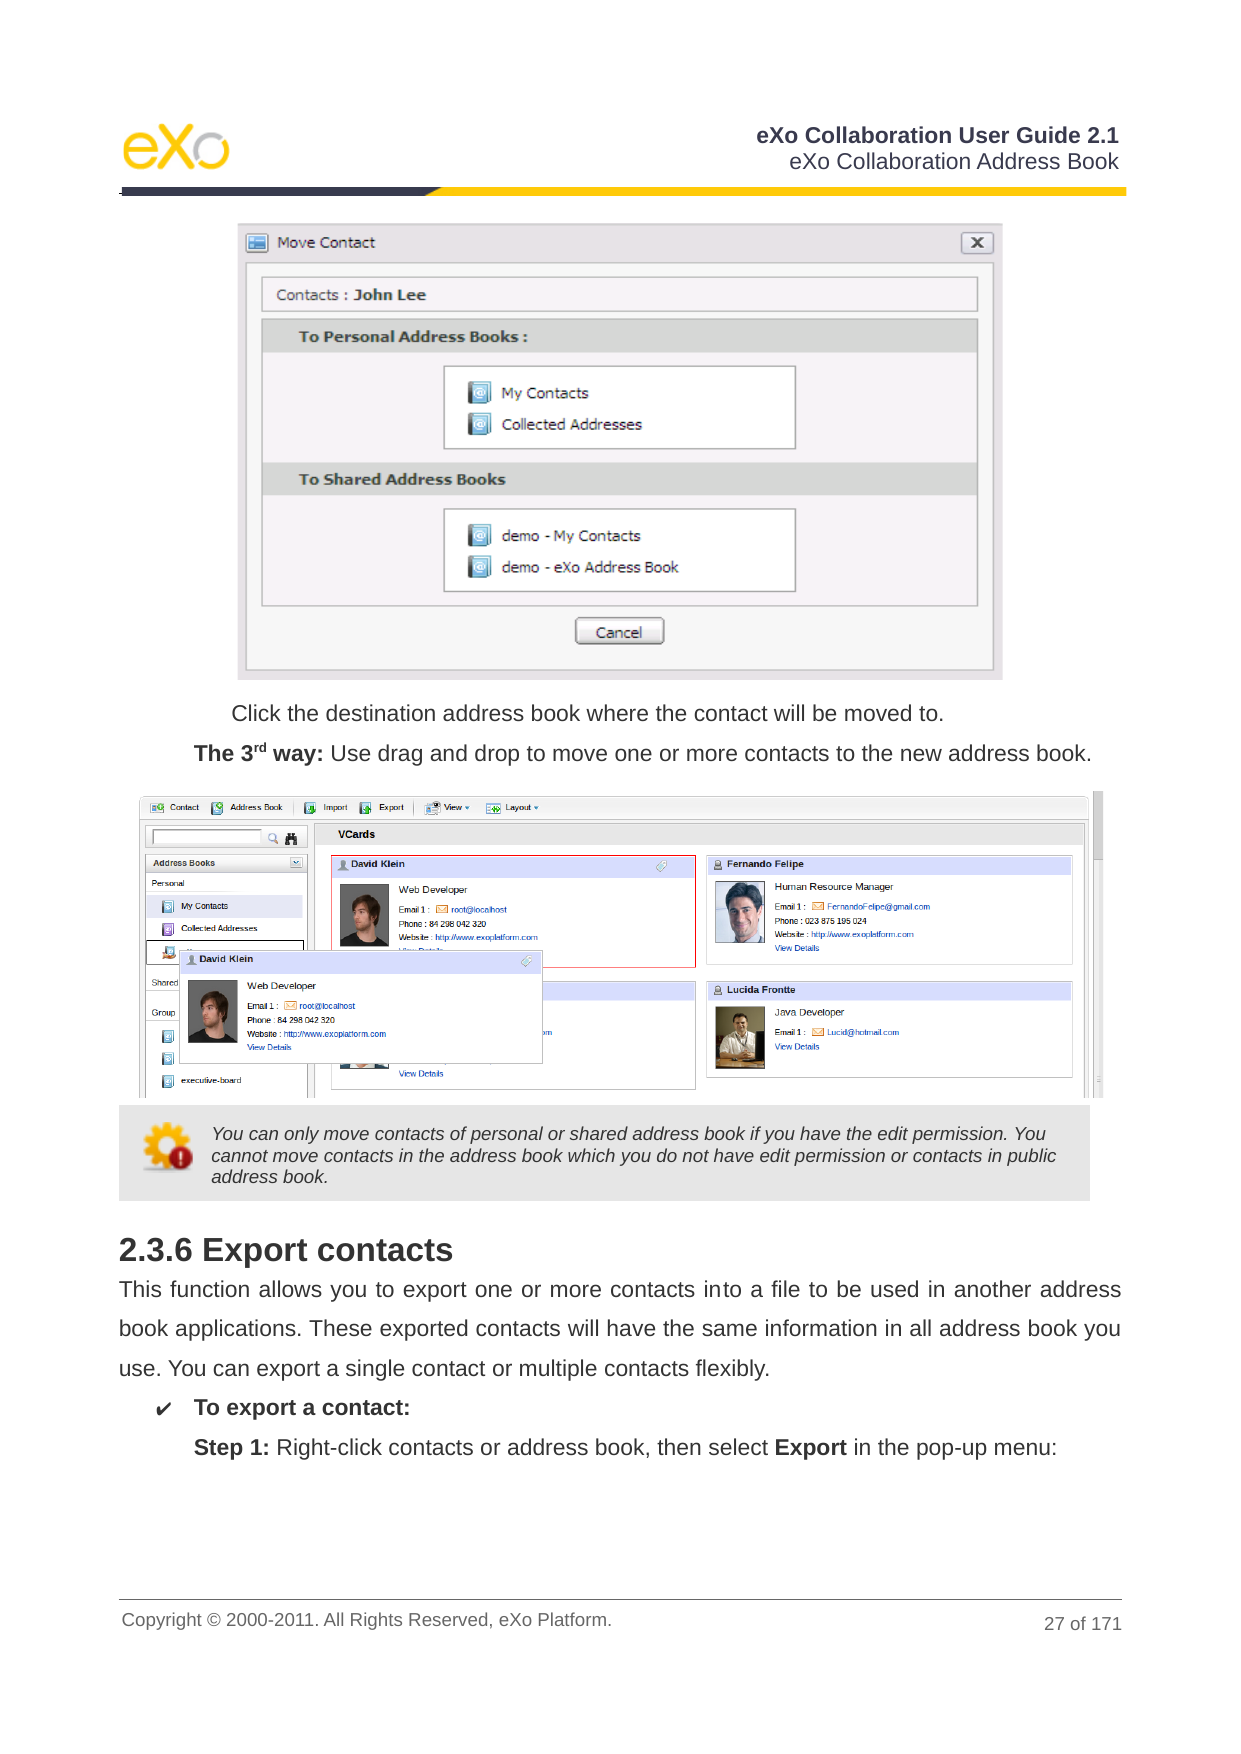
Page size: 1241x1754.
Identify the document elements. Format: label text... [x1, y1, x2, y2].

picture [123, 123, 230, 170]
list The 3rd way: Use drag and drop to move one or more contacts to the new address book. [156, 740, 1122, 766]
text This function allows you to export one or more contacts into a file to be used in another address book applications. These exported contacts will have the same information in all address book you use. You can export a single contact or multiple contacts flexibly. [118, 1276, 1122, 1381]
list Step 1: Right-click contacts or address book, then select Export in the pop-up menu: [156, 1434, 1122, 1460]
picture [237, 223, 1003, 680]
table_header [119, 1105, 205, 1201]
table_header You can only move contacts of personal or shared address book if you have the edit permission. You cannot move contacts in the address book which you do not have edit permission or contacts in public address book. [205, 1105, 1090, 1201]
list Click the destination address book where the contact will be moved to. [193, 680, 1122, 727]
list To export a contact: [156, 1394, 1122, 1421]
subtitle Export contacts [118, 1230, 1122, 1268]
picture [121, 187, 1127, 196]
picture [142, 1122, 193, 1173]
picture [137, 791, 1104, 1098]
